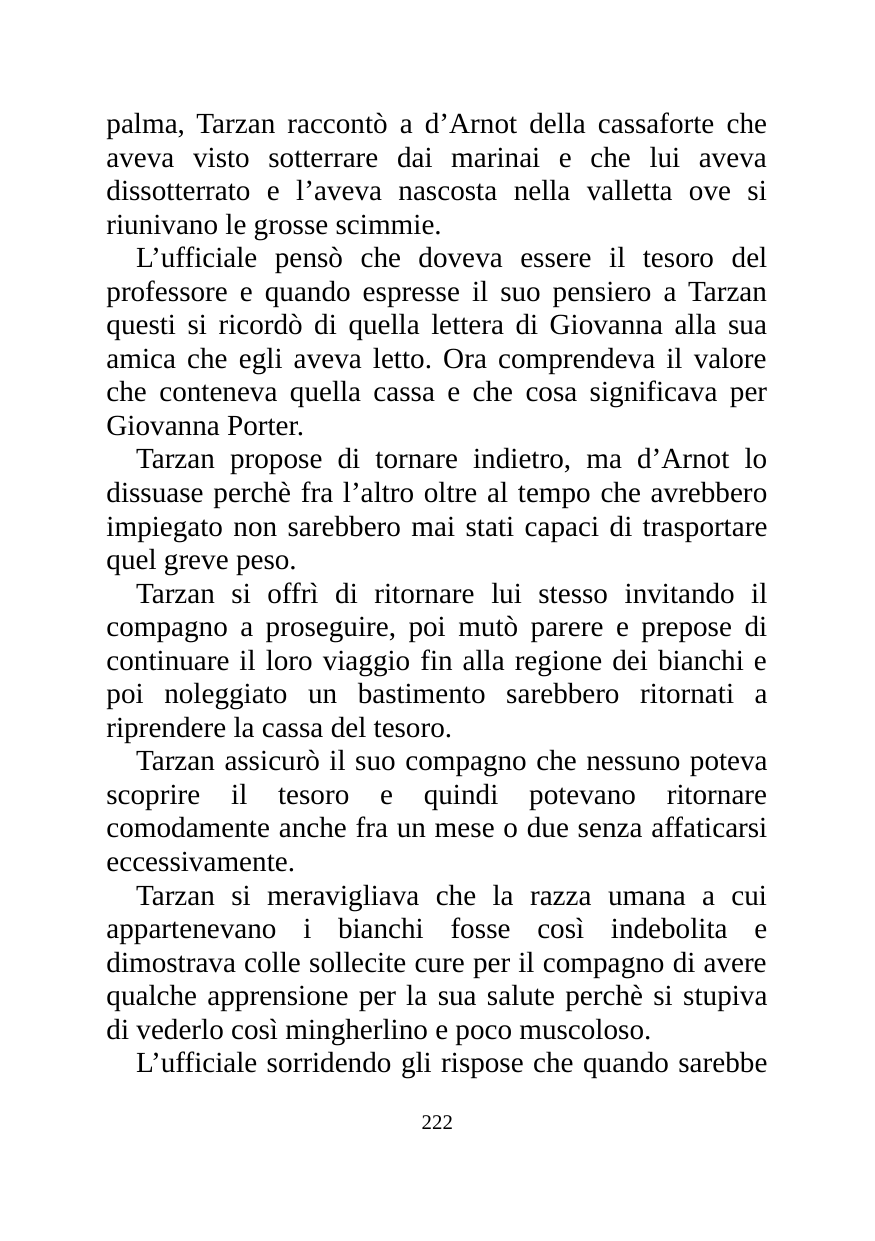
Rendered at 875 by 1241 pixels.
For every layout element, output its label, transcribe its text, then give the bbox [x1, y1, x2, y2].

text L’ufficiale pensò che doveva essere il tesoro del professore e quando espresse il suo pensiero a Tarzan questi si ricordò di quella lettera di Giovanna alla sua amica che egli aveva letto. Ora comprendeva il valore che conteneva quella cassa e che cosa significava per Giovanna Porter. [106, 240, 768, 442]
text Tarzan si offrì di ritornare lui stesso invitando il compagno a proseguire, poi mutò parere e prepose di continuare il loro viaggio fin alla regione dei bianchi e poi noleggiato un bastimento sarebbero ritornati a riprendere la cassa del tesoro. [106, 576, 768, 743]
text Tarzan assicurò il suo compagno che nessuno poteva scoprire il tesoro e quindi potevano ritornare comodamente anche fra un mese o due senza affaticarsi eccessivamente. [106, 743, 768, 878]
text Tarzan si meravigliava che la razza umana a cui appartenevano i bianchi fosse così indebolita e dimostrava colle sollecite cure per il compagno di avere qualche apprensione per la sua salute perchè si stupiva di vederlo così mingherlino e poco muscoloso. [106, 878, 768, 1045]
text palma, Tarzan raccontò a d’Arnot della cassaforte che aveva visto sotterrare dai marinai e che lui aveva dissotterrato e l’aveva nascosta nella valletta ove si riunivano le grosse scimmie. [106, 106, 768, 240]
text Tarzan propose di tornare indietro, ma d’Arnot lo dissuase perchè fra l’altro oltre al tempo che avrebbero impiegato non sarebbero mai stati capaci di trasportare quel greve peso. [106, 442, 768, 576]
text L’ufficiale sorridendo gli rispose che quando sarebbe [106, 1045, 768, 1079]
